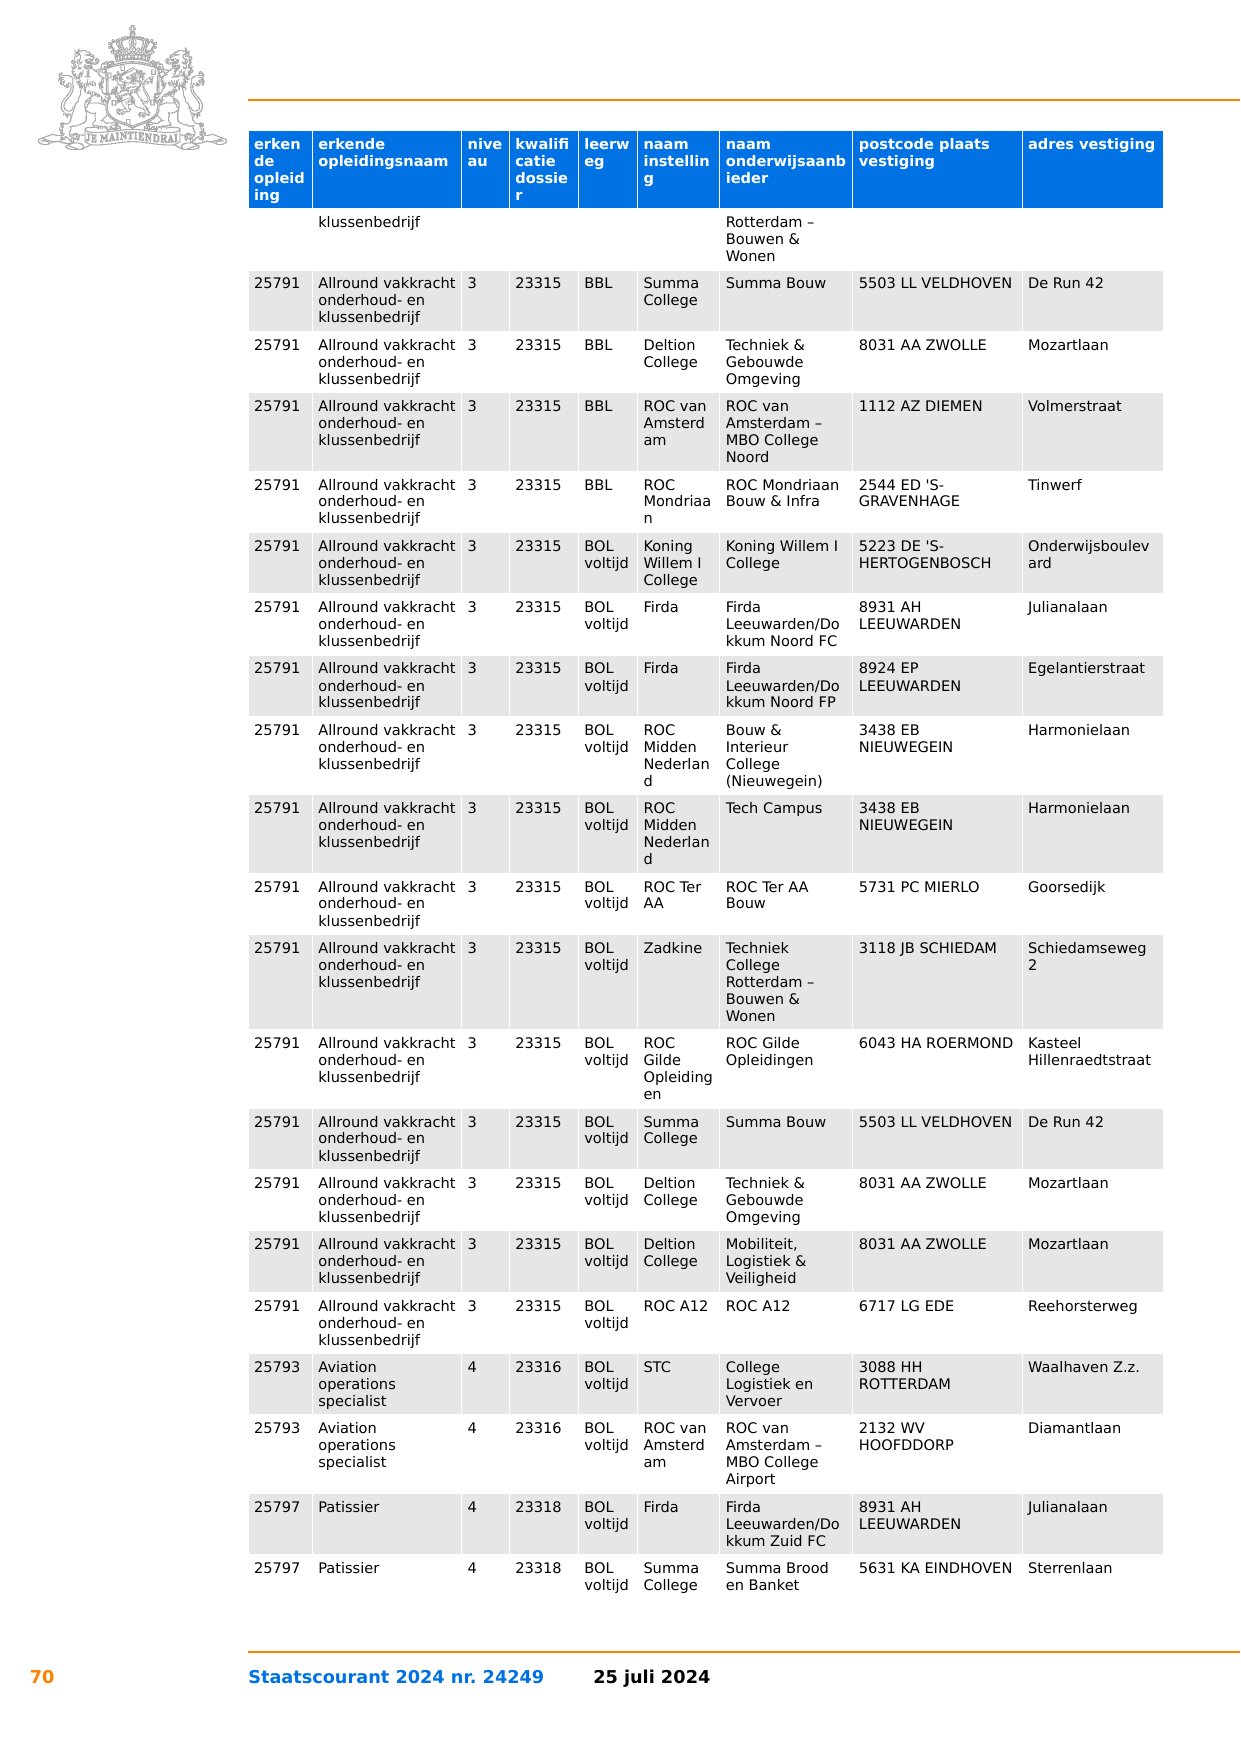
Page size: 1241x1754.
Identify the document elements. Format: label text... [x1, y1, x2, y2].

table_cell BOL voltijd [579, 874, 637, 934]
table_cell klussenbedrijf [313, 209, 461, 269]
table_cell 8031 AA ZWOLLE [853, 1170, 1022, 1230]
table_cell 25791 [249, 1170, 312, 1230]
table_cell Patissier [313, 1555, 461, 1598]
table_cell 8031 AA ZWOLLE [853, 332, 1022, 392]
table_cell Summa Bouw [720, 271, 852, 331]
table_cell BOL voltijd [579, 1494, 637, 1554]
table_cell Aviation operations specialist [313, 1354, 461, 1414]
table_cell 6717 LG EDE [853, 1293, 1022, 1353]
table_cell De Run 42 [1023, 271, 1163, 331]
table_cell Mozartlaan [1023, 1170, 1163, 1230]
table_cell Firda [638, 1494, 719, 1554]
table_header adres vestiging [1023, 131, 1163, 208]
table_cell BOL voltijd [579, 1109, 637, 1169]
table_cell STC [638, 1354, 719, 1414]
table_cell De Run 42 [1023, 1109, 1163, 1169]
table_cell BOL voltijd [579, 1231, 637, 1292]
table_cell 23315 [510, 795, 578, 873]
table_cell 3 [462, 533, 509, 593]
table_cell ROC van Amsterdam [638, 1416, 719, 1493]
table_cell [579, 209, 637, 269]
table_cell 6043 HA ROERMOND [853, 1030, 1022, 1108]
table_cell 5223 DE 'S-HERTOGENBOSCH [853, 533, 1022, 593]
table_cell 3 [462, 656, 509, 716]
table_cell 3 [462, 795, 509, 873]
table_cell 3118 JB SCHIEDAM [853, 935, 1022, 1029]
table_cell 23316 [510, 1354, 578, 1414]
table_cell Allround vakkracht onderhoud- en klussenbedrijf [313, 795, 461, 873]
table_cell 23315 [510, 935, 578, 1029]
table_cell ROC A12 [720, 1293, 852, 1353]
table_cell 23315 [510, 332, 578, 392]
table_cell 25791 [249, 935, 312, 1029]
table_cell 25791 [249, 1231, 312, 1292]
table_cell Firda Leeuwarden/Dokkum Noord FP [720, 656, 852, 716]
table_cell ROC Midden Nederland [638, 717, 719, 794]
table_cell 3438 EB NIEUWEGEIN [853, 795, 1022, 873]
table_cell Firda Leeuwarden/Dokkum Noord FC [720, 594, 852, 655]
table_cell 4 [462, 1416, 509, 1493]
table_cell BOL voltijd [579, 1555, 637, 1598]
table_cell 25797 [249, 1494, 312, 1554]
table_cell BOL voltijd [579, 533, 637, 593]
table_cell Julianalaan [1023, 1494, 1163, 1554]
table_cell 2132 WV HOOFDDORP [853, 1416, 1022, 1493]
table_cell College Logistiek en Vervoer [720, 1354, 852, 1414]
table_cell Summa College [638, 1555, 719, 1598]
table_cell 3 [462, 1293, 509, 1353]
table_cell 25791 [249, 717, 312, 794]
table_cell ROC van Amsterdam – MBO College Noord [720, 393, 852, 471]
table_cell Firda [638, 594, 719, 655]
table_cell ROC Mondriaan [638, 472, 719, 532]
table_cell [638, 209, 719, 269]
table_cell 25793 [249, 1416, 312, 1493]
table_cell Koning Willem I College [720, 533, 852, 593]
table_cell 25791 [249, 1030, 312, 1108]
table_cell Waalhaven Z.z. [1023, 1354, 1163, 1414]
table_cell 3 [462, 1030, 509, 1108]
table_cell BOL voltijd [579, 1416, 637, 1493]
table_cell ROC Gilde Opleidingen [720, 1030, 852, 1108]
table_cell Tech Campus [720, 795, 852, 873]
table_cell 23316 [510, 1416, 578, 1493]
table_cell 23315 [510, 594, 578, 655]
table_cell [853, 209, 1022, 269]
table_cell 23315 [510, 1231, 578, 1292]
table_cell 3 [462, 271, 509, 331]
table_cell Allround vakkracht onderhoud- en klussenbedrijf [313, 1109, 461, 1169]
table_cell [249, 209, 312, 269]
table_cell 25791 [249, 393, 312, 471]
table_cell Bouw & Interieur College (Nieuwegein) [720, 717, 852, 794]
table_cell 25791 [249, 594, 312, 655]
table_cell 25791 [249, 271, 312, 331]
table_cell BBL [579, 472, 637, 532]
table_cell 23315 [510, 717, 578, 794]
table_cell BOL voltijd [579, 1354, 637, 1414]
table_cell Allround vakkracht onderhoud- en klussenbedrijf [313, 332, 461, 392]
table_cell Summa College [638, 1109, 719, 1169]
table_cell Allround vakkracht onderhoud- en klussenbedrijf [313, 717, 461, 794]
table_cell 4 [462, 1354, 509, 1414]
table_cell Julianalaan [1023, 594, 1163, 655]
table_cell Tinwerf [1023, 472, 1163, 532]
table_cell BBL [579, 271, 637, 331]
table_cell 25791 [249, 332, 312, 392]
table_cell Allround vakkracht onderhoud- en klussenbedrijf [313, 1170, 461, 1230]
table_cell Harmonielaan [1023, 717, 1163, 794]
table_cell [510, 209, 578, 269]
table_cell 23318 [510, 1494, 578, 1554]
table_cell Firda [638, 656, 719, 716]
table_cell Summa College [638, 271, 719, 331]
table_cell BOL voltijd [579, 594, 637, 655]
table_cell 23315 [510, 1293, 578, 1353]
table_cell Techniek & Gebouwde Omgeving [720, 332, 852, 392]
table_header leerweg [579, 131, 637, 208]
table_cell BBL [579, 332, 637, 392]
table_cell 8931 AH LEEUWARDEN [853, 1494, 1022, 1554]
table_cell Techniek College Rotterdam – Bouwen & Wonen [720, 935, 852, 1029]
table_cell Sterrenlaan [1023, 1555, 1163, 1598]
table_header naam instelling [638, 131, 719, 208]
table_cell 23315 [510, 656, 578, 716]
table_header niveau [462, 131, 509, 208]
table_cell 25791 [249, 1109, 312, 1169]
table_cell Deltion College [638, 1170, 719, 1230]
table_cell [1023, 209, 1163, 269]
table_cell Deltion College [638, 1231, 719, 1292]
table_cell 4 [462, 1494, 509, 1554]
table_cell ROC Midden Nederland [638, 795, 719, 873]
table_cell 3088 HH ROTTERDAM [853, 1354, 1022, 1414]
table_cell 5631 KA EINDHOVEN [853, 1555, 1022, 1598]
table_cell 23315 [510, 271, 578, 331]
table_cell Diamantlaan [1023, 1416, 1163, 1493]
table_cell BOL voltijd [579, 717, 637, 794]
table_cell BOL voltijd [579, 656, 637, 716]
table_cell 25797 [249, 1555, 312, 1598]
table_cell Allround vakkracht onderhoud- en klussenbedrijf [313, 935, 461, 1029]
table_cell Koning Willem I College [638, 533, 719, 593]
table_cell 8924 EP LEEUWARDEN [853, 656, 1022, 716]
table_cell Summa Bouw [720, 1109, 852, 1169]
table_cell Allround vakkracht onderhoud- en klussenbedrijf [313, 874, 461, 934]
table_header kwalificatie dossier [510, 131, 578, 208]
table_cell Reehorsterweg [1023, 1293, 1163, 1353]
table_cell Allround vakkracht onderhoud- en klussenbedrijf [313, 533, 461, 593]
table_cell Mozartlaan [1023, 1231, 1163, 1292]
table_cell Deltion College [638, 332, 719, 392]
table_cell ROC van Amsterdam [638, 393, 719, 471]
table_cell Aviation operations specialist [313, 1416, 461, 1493]
table_cell ROC van Amsterdam – MBO College Airport [720, 1416, 852, 1493]
table_cell 3 [462, 717, 509, 794]
table_cell Allround vakkracht onderhoud- en klussenbedrijf [313, 393, 461, 471]
table_cell 8031 AA ZWOLLE [853, 1231, 1022, 1292]
table_cell 8931 AH LEEUWARDEN [853, 594, 1022, 655]
table_cell 3 [462, 594, 509, 655]
table_header naam onderwijsaanbieder [720, 131, 852, 208]
table_cell 3 [462, 1231, 509, 1292]
table_cell 3 [462, 1170, 509, 1230]
table_cell 23315 [510, 1109, 578, 1169]
table_cell 4 [462, 1555, 509, 1598]
table_cell 5503 LL VELDHOVEN [853, 271, 1022, 331]
table_cell ROC A12 [638, 1293, 719, 1353]
table_cell Mozartlaan [1023, 332, 1163, 392]
table_cell Kasteel Hillenraedtstraat [1023, 1030, 1163, 1108]
table_cell 23318 [510, 1555, 578, 1598]
table_cell 3 [462, 393, 509, 471]
table_cell 1112 AZ DIEMEN [853, 393, 1022, 471]
table_cell 3438 EB NIEUWEGEIN [853, 717, 1022, 794]
table_cell Allround vakkracht onderhoud- en klussenbedrijf [313, 594, 461, 655]
table_cell 23315 [510, 472, 578, 532]
table_cell Patissier [313, 1494, 461, 1554]
table_cell Allround vakkracht onderhoud- en klussenbedrijf [313, 271, 461, 331]
table_cell 25793 [249, 1354, 312, 1414]
table_cell Mobiliteit, Logistiek & Veiligheid [720, 1231, 852, 1292]
table_cell 3 [462, 935, 509, 1029]
table_cell Summa Brood en Banket [720, 1555, 852, 1598]
table_cell 3 [462, 332, 509, 392]
table_cell Egelantierstraat [1023, 656, 1163, 716]
table_cell 5731 PC MIERLO [853, 874, 1022, 934]
table_cell BOL voltijd [579, 1170, 637, 1230]
table_cell BOL voltijd [579, 935, 637, 1029]
table_cell Allround vakkracht onderhoud- en klussenbedrijf [313, 1293, 461, 1353]
table_cell Allround vakkracht onderhoud- en klussenbedrijf [313, 1030, 461, 1108]
table_cell BOL voltijd [579, 1030, 637, 1108]
table_cell Allround vakkracht onderhoud- en klussenbedrijf [313, 1231, 461, 1292]
table_header postcode plaats vestiging [853, 131, 1022, 208]
picture [38, 25, 227, 150]
table_cell ROC Gilde Opleidingen [638, 1030, 719, 1108]
table_cell Rotterdam – Bouwen & Wonen [720, 209, 852, 269]
table_cell 25791 [249, 874, 312, 934]
table_cell ROC Ter AA [638, 874, 719, 934]
table_cell 23315 [510, 533, 578, 593]
table_cell ROC Mondriaan Bouw & Infra [720, 472, 852, 532]
table_cell Allround vakkracht onderhoud- en klussenbedrijf [313, 656, 461, 716]
table_cell 3 [462, 874, 509, 934]
table_cell Volmerstraat [1023, 393, 1163, 471]
table_cell 5503 LL VELDHOVEN [853, 1109, 1022, 1169]
table_cell Onderwijsboulevard [1023, 533, 1163, 593]
table_cell 23315 [510, 1170, 578, 1230]
table_cell 23315 [510, 874, 578, 934]
table_cell Firda Leeuwarden/Dokkum Zuid FC [720, 1494, 852, 1554]
table_cell 25791 [249, 472, 312, 532]
table_cell ROC Ter AA Bouw [720, 874, 852, 934]
table_cell 3 [462, 1109, 509, 1169]
table_cell 25791 [249, 533, 312, 593]
table_cell 25791 [249, 795, 312, 873]
table_cell 3 [462, 472, 509, 532]
table_header erkende opleiding [249, 131, 312, 208]
table_cell 25791 [249, 1293, 312, 1353]
table_cell BOL voltijd [579, 795, 637, 873]
table_cell Goorsedijk [1023, 874, 1163, 934]
table_cell BBL [579, 393, 637, 471]
table_cell BOL voltijd [579, 1293, 637, 1353]
table_cell Allround vakkracht onderhoud- en klussenbedrijf [313, 472, 461, 532]
table_header erkende opleidingsnaam [313, 131, 461, 208]
table_cell 2544 ED 'S-GRAVENHAGE [853, 472, 1022, 532]
table_cell 25791 [249, 656, 312, 716]
table_cell 23315 [510, 393, 578, 471]
table_cell [462, 209, 509, 269]
table_cell Harmonielaan [1023, 795, 1163, 873]
table_cell Schiedamseweg 2 [1023, 935, 1163, 1029]
table_cell Zadkine [638, 935, 719, 1029]
table_cell Techniek & Gebouwde Omgeving [720, 1170, 852, 1230]
table_cell 23315 [510, 1030, 578, 1108]
